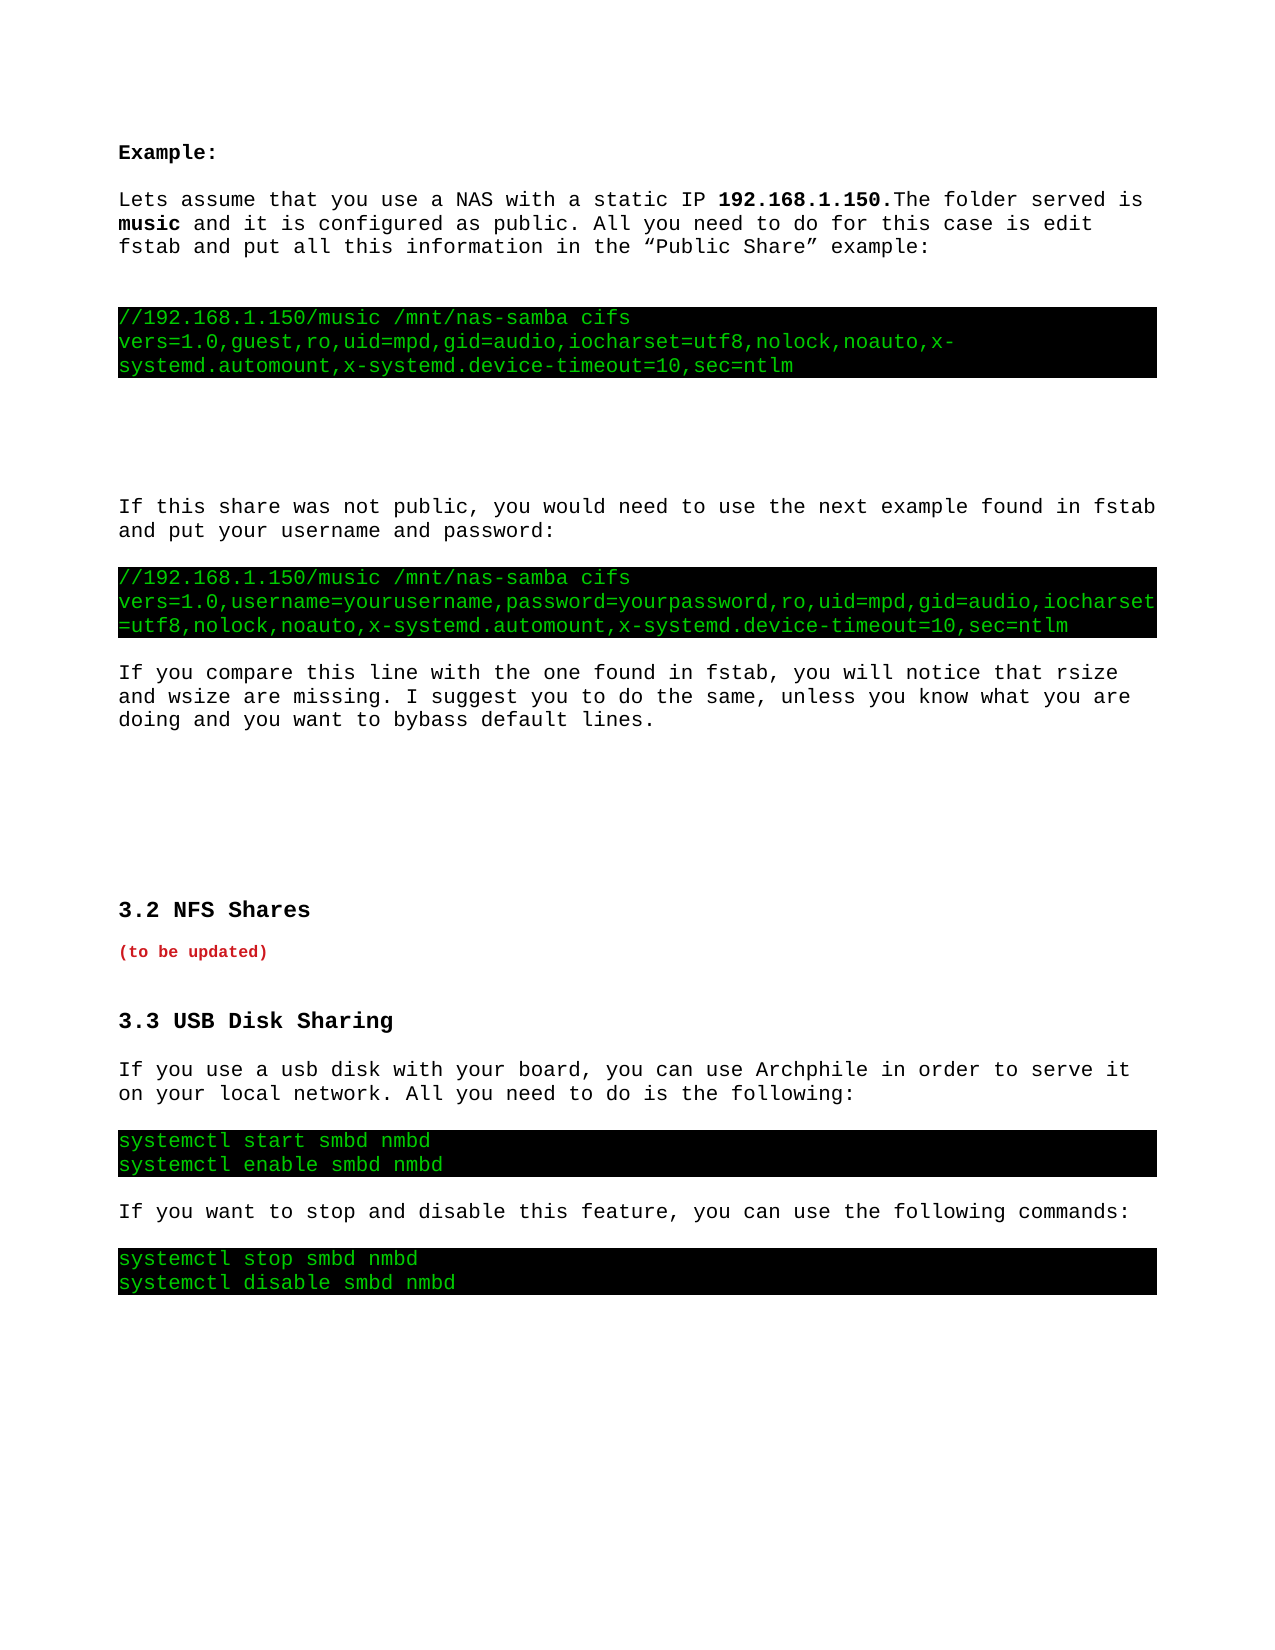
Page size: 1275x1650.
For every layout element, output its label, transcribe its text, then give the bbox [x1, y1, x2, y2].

text 3.2 NFS Shares [118, 898, 1157, 924]
text //192.168.1.150/music /mnt/nas-samba cifs vers=1.0,username=yourusername,password=yourpassword,ro,uid=mpd,gid=audio,iocharset=utf8,nolock,noauto,x-systemd.automount,x-systemd.device-timeout=10,sec=ntlm [118, 567, 1157, 638]
text If this share was not public, you would need to use the next example found in fstab and put your username and password: [118, 496, 1157, 544]
text If you use a usb disk with your board, you can use Archphile in order to serve it on your local network. All you need to do is the following: [118, 1059, 1157, 1106]
text //192.168.1.150/music /mnt/nas-samba cifs vers=1.0,guest,ro,uid=mpd,gid=audio,iocharset=utf8,nolock,noauto,x-systemd.automount,x-systemd.device-timeout=10,sec=ntlm [118, 307, 1157, 378]
text If you want to stop and disable this feature, you can use the following commands: [118, 1201, 1157, 1224]
text systemctl enable smbd nmbd [118, 1153, 1157, 1177]
text If you compare this line with the one found in fstab, you will notice that rsize and wsize are missing. I suggest you to do the same, unless you know what you are doing and you want to bybass default lines. [118, 662, 1157, 733]
text systemctl start smbd nmbd [118, 1130, 1157, 1153]
text 3.3 USB Disk Sharing [118, 1009, 1157, 1035]
text systemctl disable smbd nmbd [118, 1272, 1157, 1295]
text Lets assume that you use a NAS with a static IP 192.168.1.150.The folder served is music and it is configured as public. All you need to do for this case is edit fstab and put all this information in the “Public Share” example: [118, 189, 1157, 260]
text (to be updated) [118, 943, 1157, 962]
text Example: [118, 142, 1157, 165]
text systemctl stop smbd nmbd [118, 1248, 1157, 1272]
